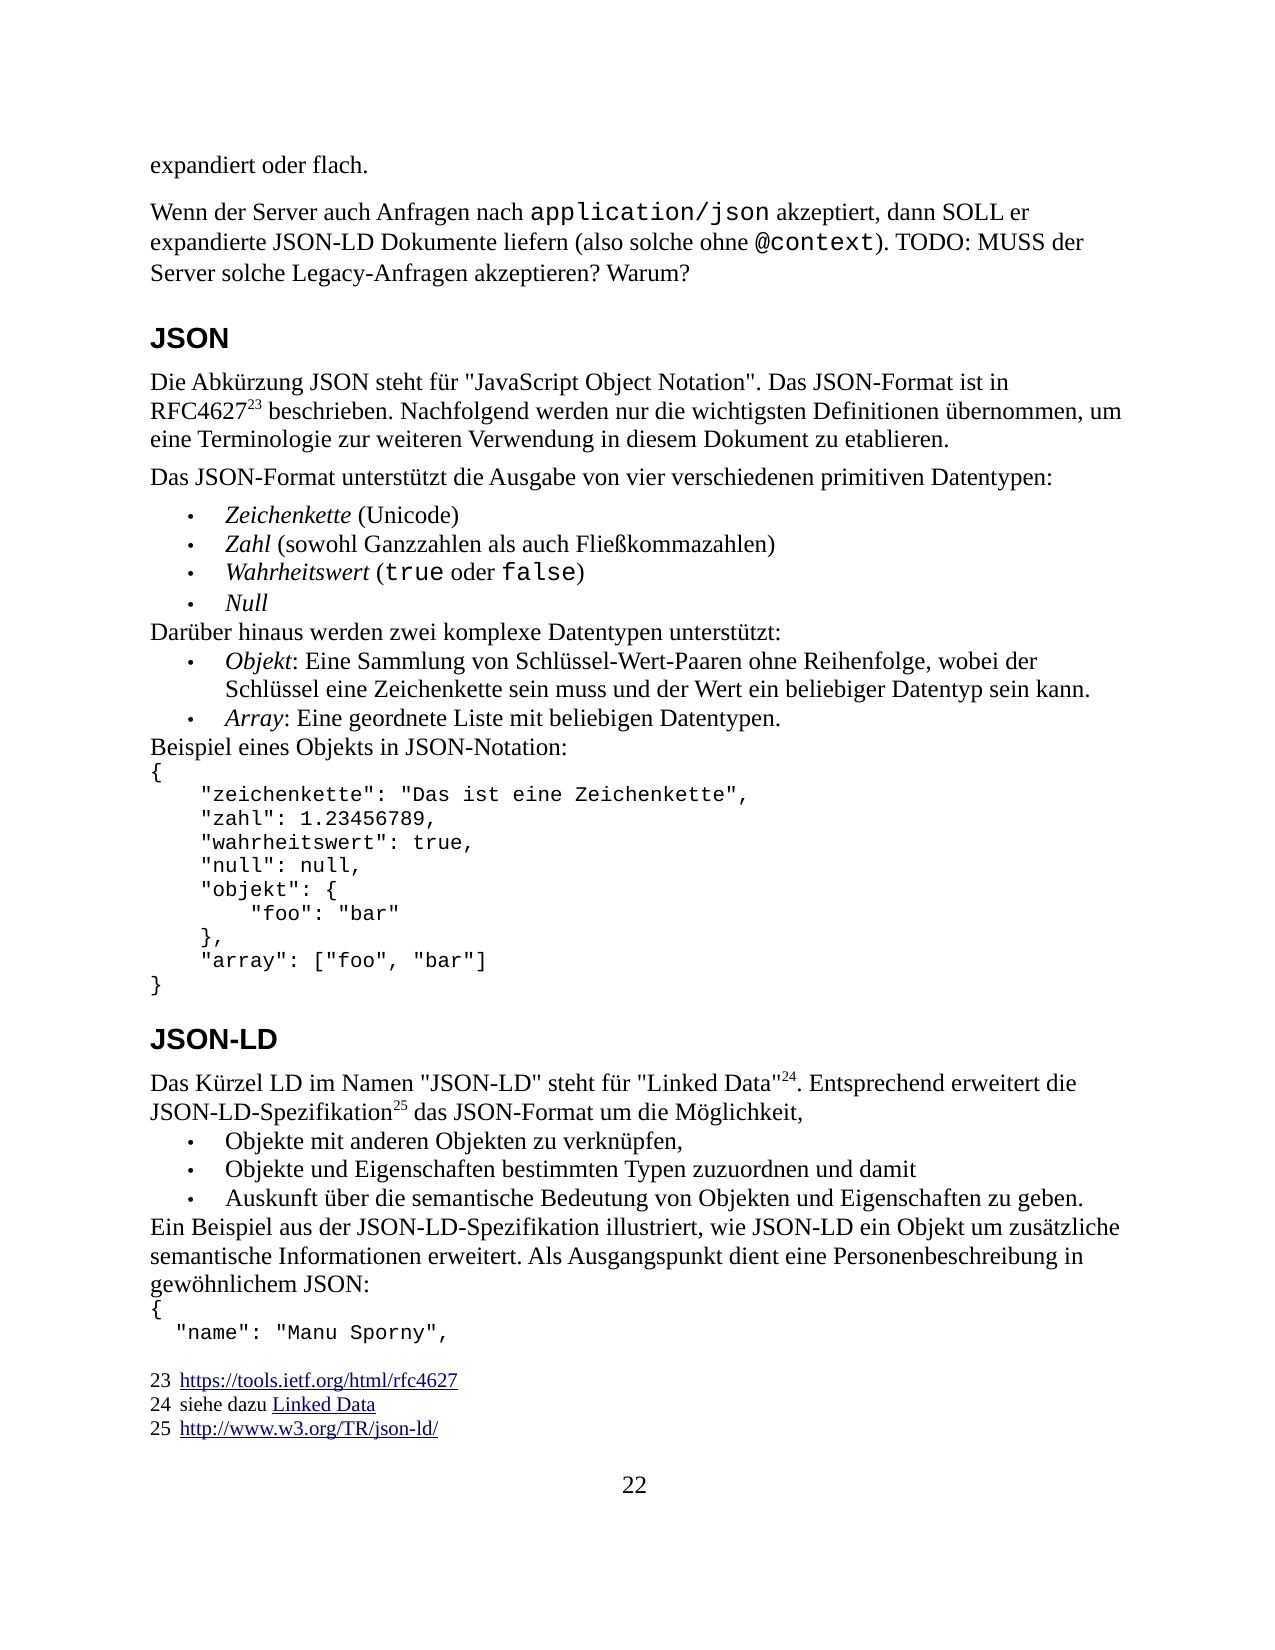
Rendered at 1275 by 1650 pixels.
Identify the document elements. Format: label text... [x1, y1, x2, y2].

text Die Abkürzung JSON steht für "JavaScript Object Notation". Das JSON-Format ist in RFC4627 beschrieben. Nachfolgend werden nur die wichtigsten Definitionen übernommen, um eine Terminologie zur weiteren Verwendung in diesem Dokument zu etablieren. [150, 367, 1125, 453]
text Das JSON-Format unterstützt die Ausgabe von vier verschiedenen primitiven Datentypen: [150, 462, 1125, 491]
text { [150, 761, 1125, 784]
list Null [187, 588, 1125, 617]
text }, [150, 926, 1125, 950]
text siehe dazu Linked Data [150, 1392, 1125, 1416]
text https://tools.ietf.org/html/rfc4627 [150, 1368, 1125, 1392]
text expandiert oder flach. [150, 150, 1125, 179]
text "zeichenkette": "Das ist eine Zeichenkette", [150, 784, 1125, 808]
list Zahl (sowohl Ganzzahlen als auch Fließkommazahlen) [187, 529, 1125, 557]
list Objekte mit anderen Objekten zu verknüpfen, [187, 1126, 1125, 1154]
text Ein Beispiel aus der JSON-LD-Spezifikation illustriert, wie JSON-LD ein Objekt um zusätzliche semantische Informationen erweitert. Als Ausgangspunkt dient eine Personenbeschreibung in gewöhnlichem JSON: [150, 1212, 1125, 1298]
text "objekt": { [150, 879, 1125, 903]
text Darüber hinaus werden zwei komplexe Datentypen unterstützt: [150, 617, 1125, 646]
list Objekte und Eigenschaften bestimmten Typen zuzuordnen und damit [187, 1154, 1125, 1183]
text "wahrheitswert": true, [150, 832, 1125, 855]
text http://www.w3.org/TR/json-ld/ [150, 1416, 1125, 1440]
text "zahl": 1.23456789, [150, 808, 1125, 832]
text "foo": "bar" [150, 903, 1125, 926]
list Zeichenkette (Unicode) [187, 500, 1125, 529]
subtitle JSON [150, 321, 1125, 354]
text } [150, 974, 1125, 997]
text Wenn der Server auch Anfragen nach application/json akzeptiert, dann SOLL er expandierte JSON-LD Dokumente liefern (also solche ohne @context). TODO: MUSS der Server solche Legacy-Anfragen akzeptieren? Warum? [150, 197, 1125, 287]
list Array: Eine geordnete Liste mit beliebigen Datentypen. [187, 703, 1125, 732]
list Wahrheitswert (true oder false) [187, 557, 1125, 588]
subtitle JSON-LD [150, 1022, 1125, 1056]
text "name": "Manu Sporny", [150, 1322, 1125, 1346]
text Das Kürzel LD im Namen "JSON-LD" steht für "Linked Data". Entsprechend erweitert die JSON-LD-Spezifikation das JSON-Format um die Möglichkeit, [150, 1068, 1125, 1126]
text "null": null, [150, 855, 1125, 879]
text Beispiel eines Objekts in JSON-Notation: [150, 732, 1125, 761]
list Auskunft über die semantische Bedeutung von Objekten und Eigenschaften zu geben. [187, 1183, 1125, 1212]
list Objekt: Eine Sammlung von Schlüssel-Wert-Paaren ohne Reihenfolge, wobei der Schlüssel eine Zeichenkette sein muss und der Wert ein beliebiger Datentyp sein kann. [187, 646, 1125, 703]
text { [150, 1298, 1125, 1322]
text "array": ["foo", "bar"] [150, 950, 1125, 974]
